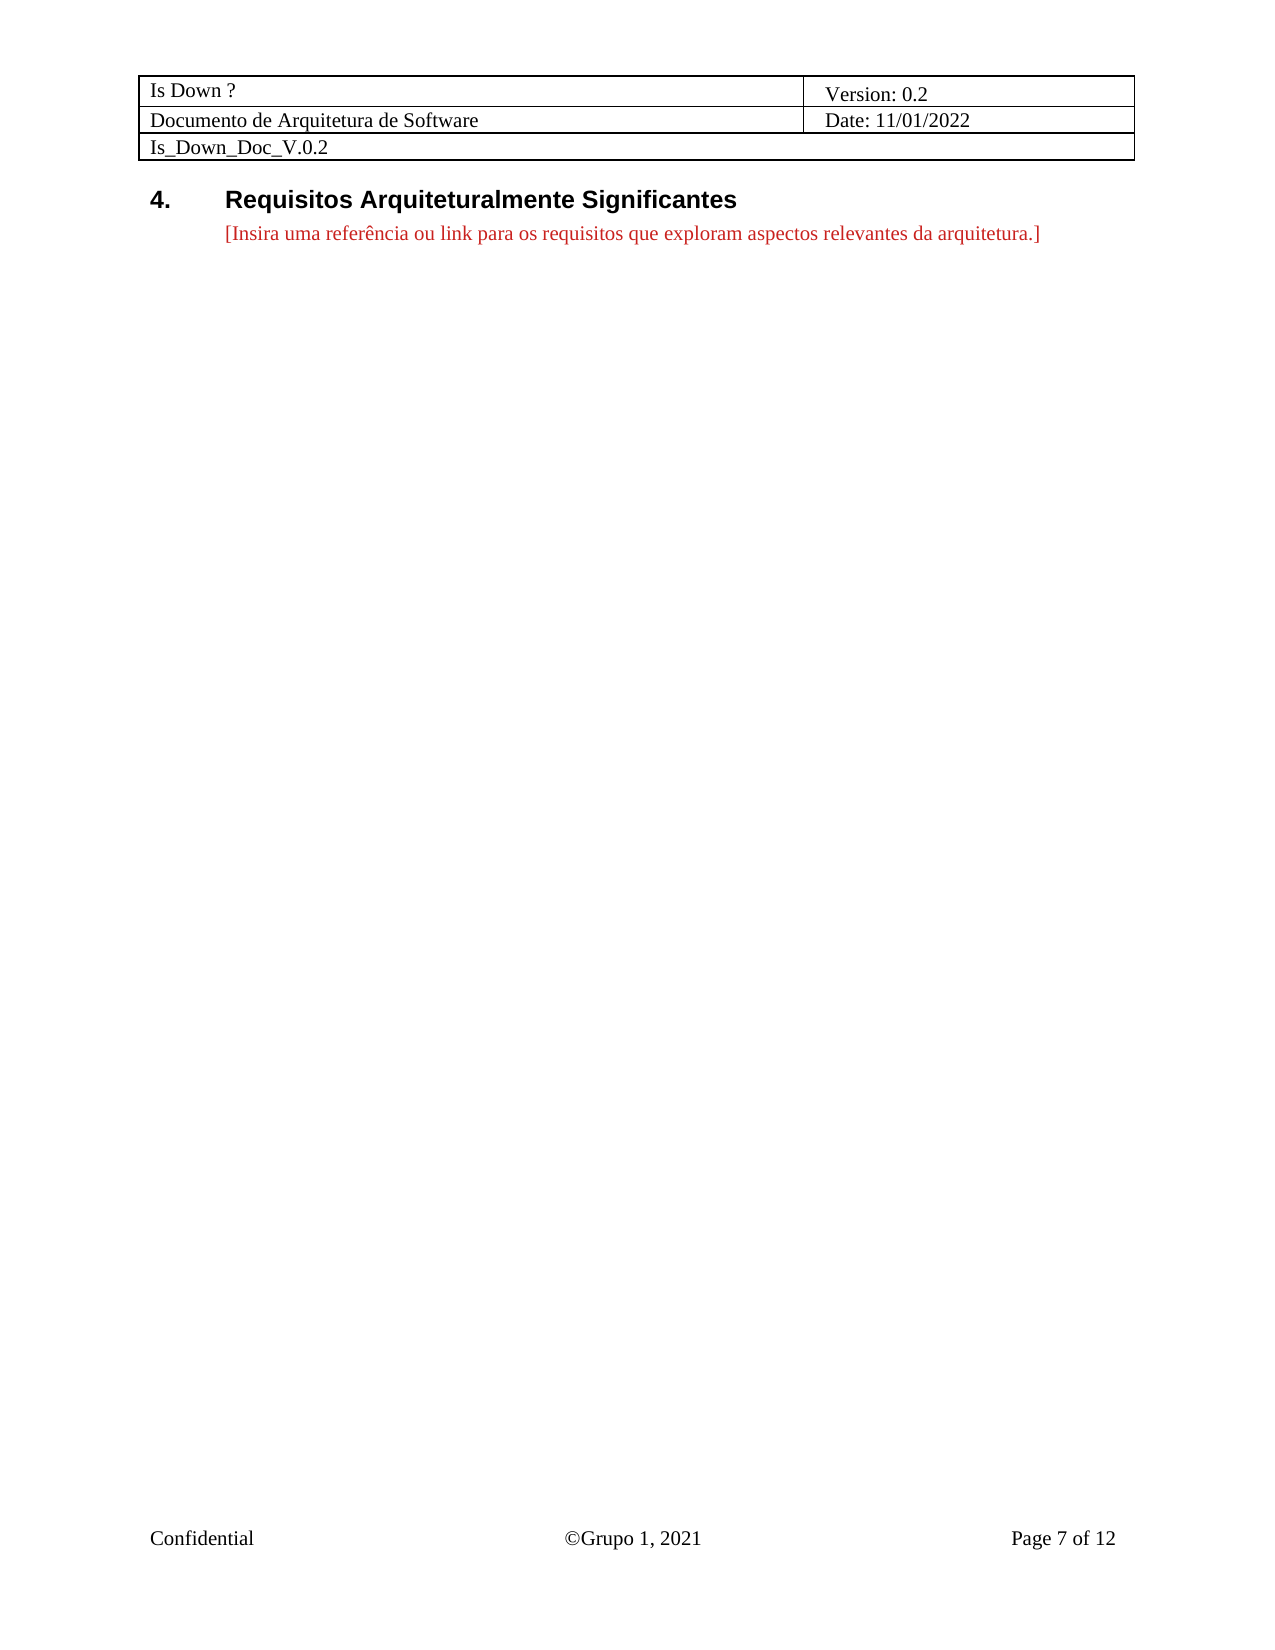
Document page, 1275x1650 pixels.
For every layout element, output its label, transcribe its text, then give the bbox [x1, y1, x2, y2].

text [Insira uma referência ou link para os requisitos que exploram aspectos relevantes da arquitetura.] [150, 220, 1125, 245]
subtitle Requisitos Arquiteturalmente Significantes [150, 185, 1125, 214]
